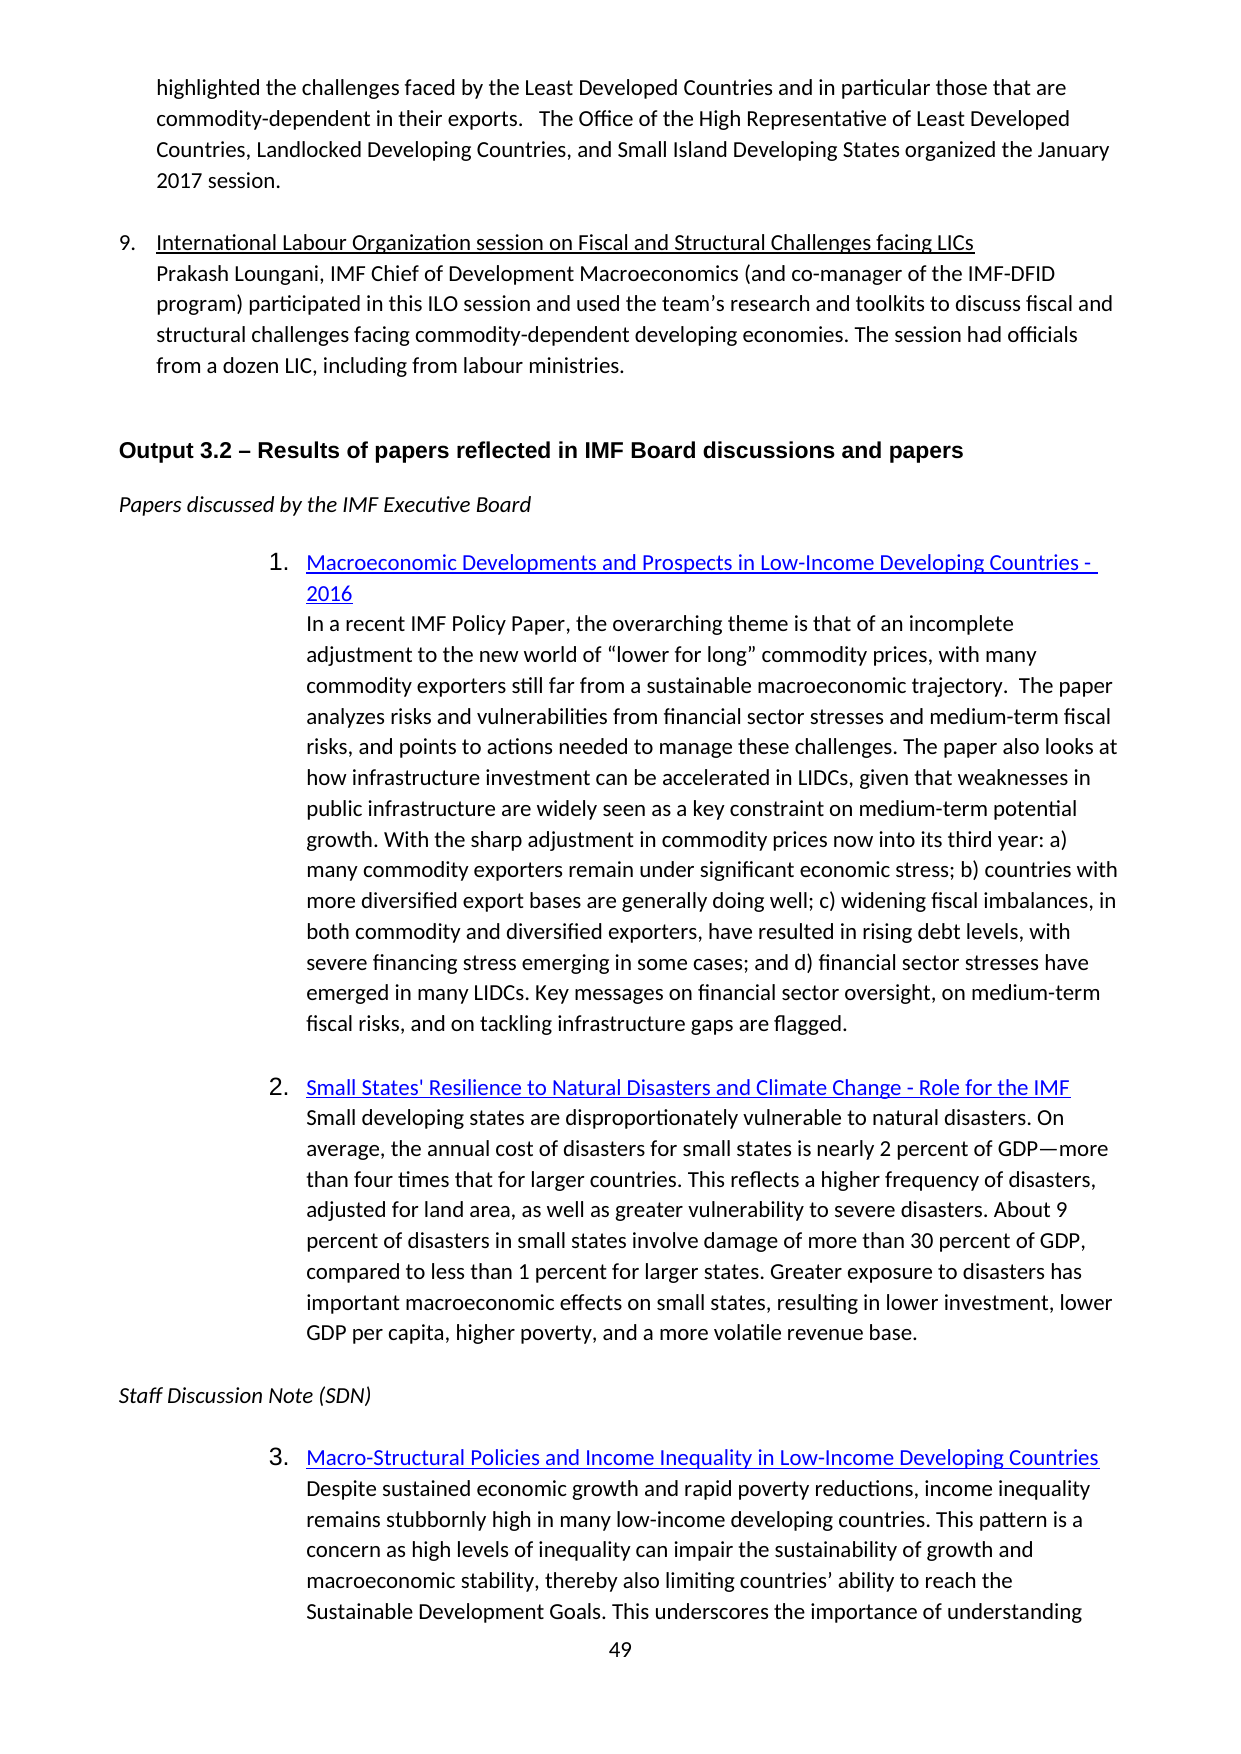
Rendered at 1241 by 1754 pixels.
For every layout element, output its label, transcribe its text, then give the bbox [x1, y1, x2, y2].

list International Labour Organization session on Fiscal and Structural Challenges facing LICs [118, 228, 1122, 256]
text Prakash Loungani, IMF Chief of Development Macroeconomics (and co-manager of the IMF-DFID program) participated in this ILO session and used the team’s research and toolkits to discuss fiscal and structural challenges facing commodity-dependent developing economies. The session had officials from a dozen LIC, including from labour ministries. [156, 259, 1122, 379]
text highlighted the challenges faced by the Least Developed Countries and in particular those that are commodity-dependent in their exports. The Office of the High Representative of Least Developed Countries, Landlocked Developing Countries, and Small Island Developing States organized the January 2017 session. [156, 73, 1122, 225]
text Staff Discussion Note (SDN) [118, 1381, 1122, 1439]
list Macroeconomic Developments and Prospects in Low-Income Developing Countries - 2016 In a recent IMF Policy Paper, the overarching theme is that of an incomplete adjustment to the new world of “lower for long” commodity prices, with many commodity exporters still far from a sustainable macroeconomic trajectory. The paper analyzes risks and vulnerabilities from financial sector stresses and medium-term fiscal risks, and points to actions needed to manage these challenges. The paper also looks at how infrastructure investment can be accelerated in LIDCs, given that weaknesses in public infrastructure are widely seen as a key constraint on medium-term potential growth. With the sharp adjustment in commodity prices now into its third year: a) many commodity exporters remain under significant economic stress; b) countries with more diversified export bases are generally doing well; c) widening fiscal imbalances, in both commodity and diversified exporters, have resulted in rising debt levels, with severe financing stress emerging in some cases; and d) financial sector stresses have emerged in many LIDCs. Key messages on financial sector oversight, on medium-term fiscal risks, and on tackling infrastructure gaps are flagged. [268, 547, 1122, 1069]
list Small States' Resilience to Natural Disasters and Climate Change - Role for the IMF Small developing states are disproportionately vulnerable to natural disasters. On average, the annual cost of disasters for small states is nearly 2 percent of GDP—more than four times that for larger countries. This reflects a higher frequency of disasters, adjusted for land area, as well as greater vulnerability to severe disasters. About 9 percent of disasters in small states involve damage of more than 30 percent of GDP, compared to less than 1 percent for larger states. Greater exposure to disasters has important macroeconomic effects on small states, resulting in lower investment, lower GDP per capita, higher poverty, and a more volatile revenue base. [268, 1071, 1122, 1378]
text Papers discussed by the IMF Executive Board [118, 490, 1122, 547]
text Output 3.2 – Results of papers reflected in IMF Board discussions and papers [118, 437, 1122, 490]
list Macro-Structural Policies and Income Inequality in Low-Income Developing Countries Despite sustained economic growth and rapid poverty reductions, income inequality remains stubbornly high in many low-income developing countries. This pattern is a concern as high levels of inequality can impair the sustainability of growth and macroeconomic stability, thereby also limiting countries’ ability to reach the Sustainable Development Goals. This underscores the importance of understanding [268, 1442, 1122, 1625]
